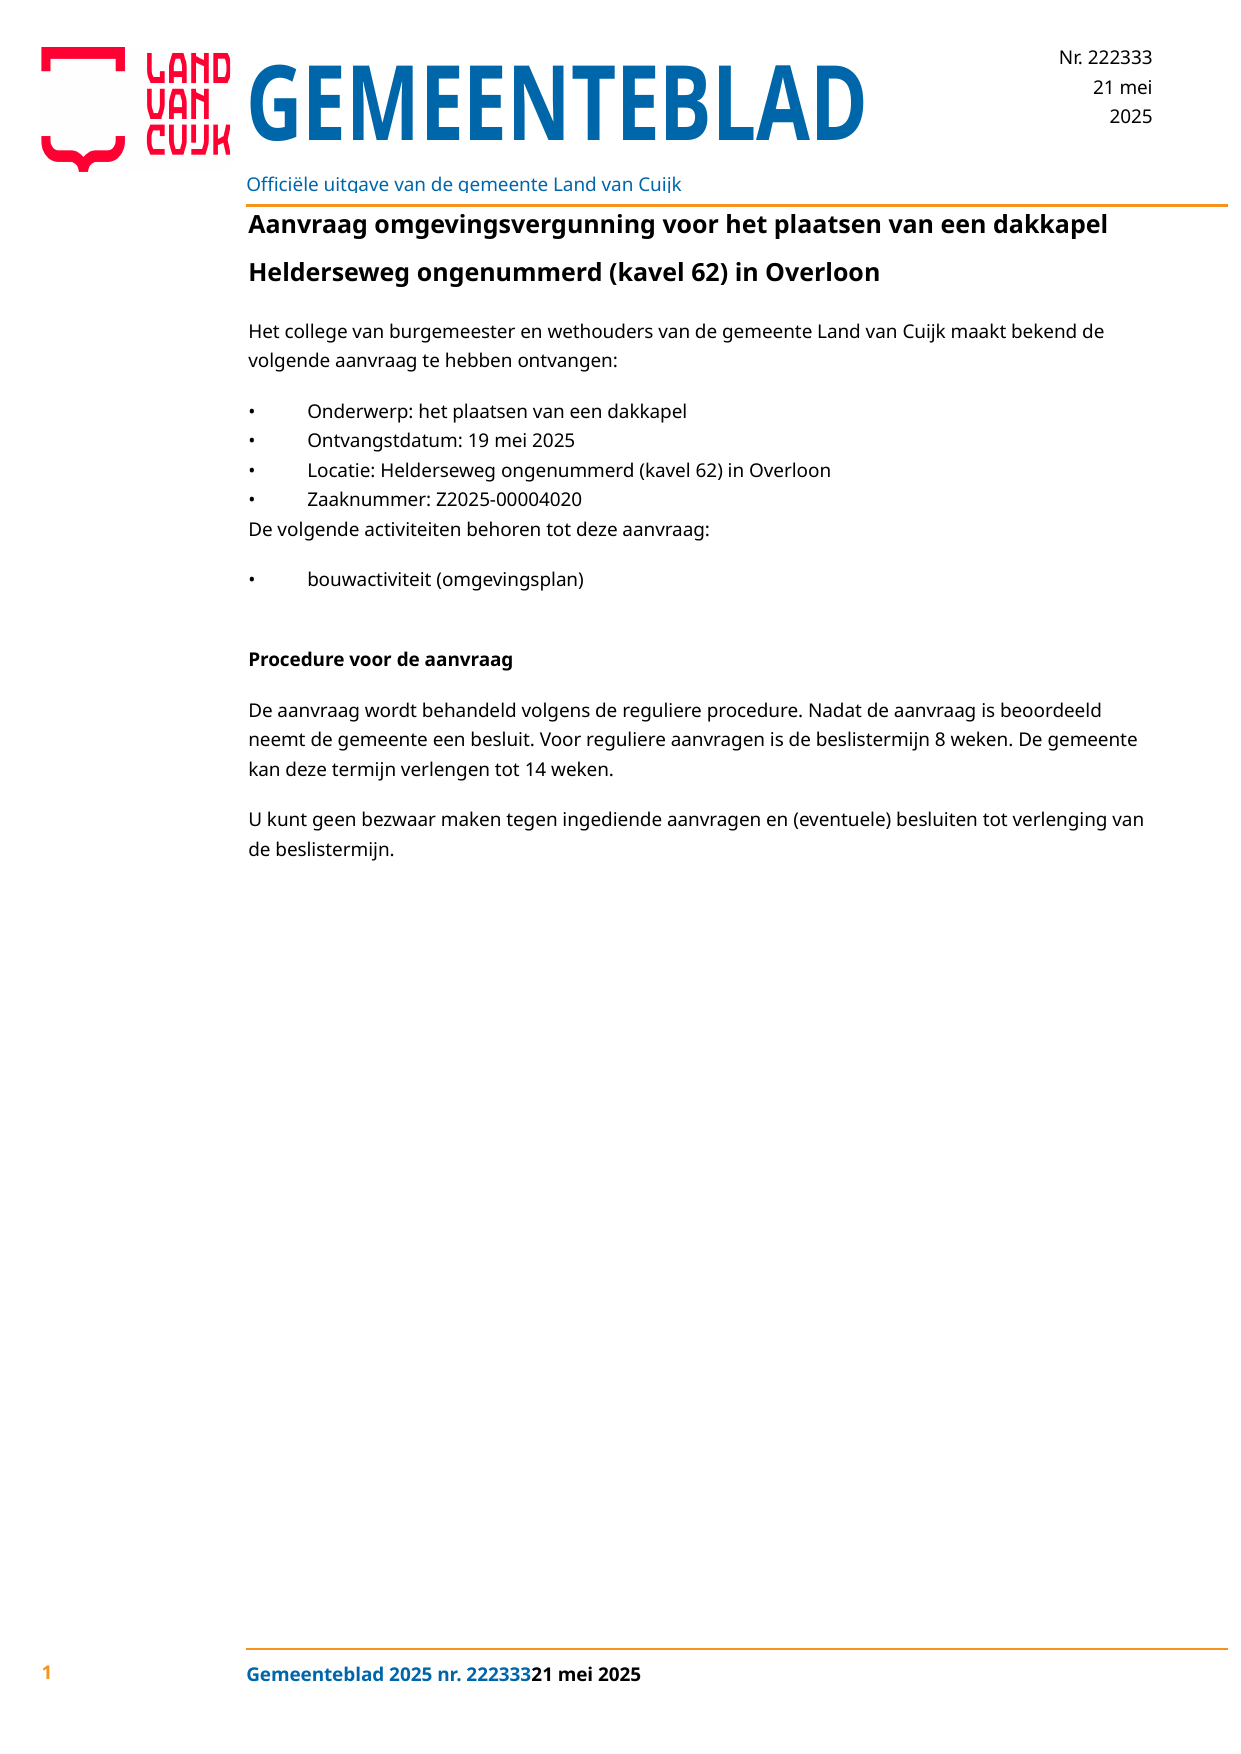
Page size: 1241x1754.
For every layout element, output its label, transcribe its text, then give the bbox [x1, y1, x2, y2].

text Het college van burgemeester en wethouders van de gemeente Land van Cuijk maakt bekend de volgende aanvraag te hebben ontvangen: [248, 318, 1152, 373]
list Locatie: Helderseweg ongenummerd (kavel 62) in Overloon [248, 457, 1152, 483]
text Procedure voor de aanvraag [248, 647, 1152, 672]
list Zaaknummer: Z2025-00004020 [248, 487, 1152, 512]
list bouwactiviteit (omgevingsplan) [248, 567, 1152, 592]
list Onderwerp: het plaatsen van een dakkapel [248, 398, 1152, 424]
text Aanvraag omgevingsvergunning voor het plaatsen van een dakkapel Helderseweg ongenummerd (kavel 62) in Overloon [248, 207, 1152, 288]
text De aanvraag wordt behandeld volgens de reguliere procedure. Nadat de aanvraag is beoordeeld neemt de gemeente een besluit. Voor reguliere aanvragen is de beslistermijn 8 weken. De gemeente kan deze termijn verlengen tot 14 weken. [248, 697, 1152, 782]
picture [41, 47, 231, 172]
list Ontvangstdatum: 19 mei 2025 [248, 427, 1152, 453]
text De volgende activiteiten behoren tot deze aanvraag: [248, 516, 1152, 542]
text U kunt geen bezwaar maken tegen ingediende aanvragen en (eventuele) besluiten tot verlenging van de beslistermijn. [248, 807, 1152, 862]
